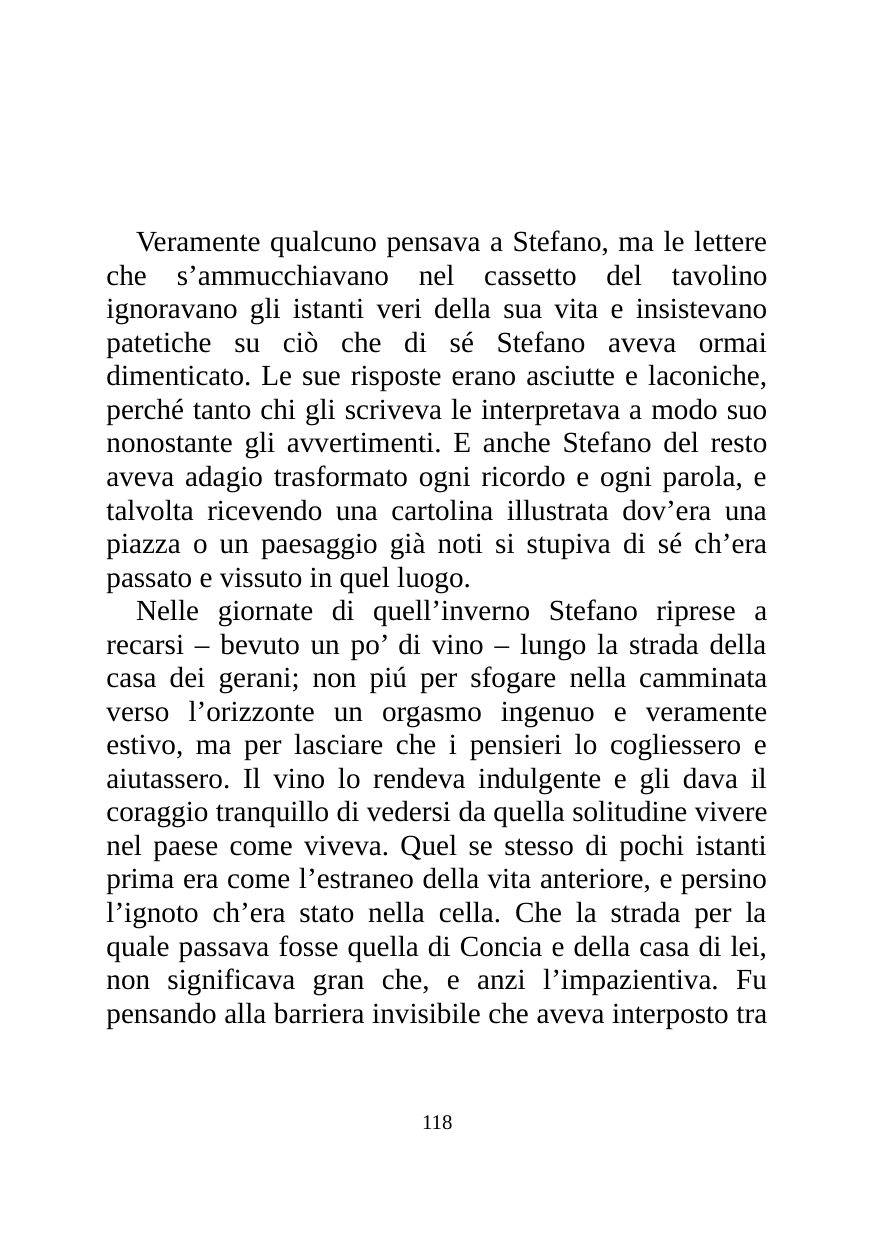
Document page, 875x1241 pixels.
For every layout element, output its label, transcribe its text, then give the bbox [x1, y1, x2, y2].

text Nelle giornate di quell’inverno Stefano riprese a recarsi – bevuto un po’ di vino – lungo la strada della casa dei gerani; non piú per sfogare nella camminata verso l’orizzonte un orgasmo ingenuo e veramente estivo, ma per lasciare che i pensieri lo cogliessero e aiutassero. Il vino lo rendeva indulgente e gli dava il coraggio tranquillo di vedersi da quella solitudine vivere nel paese come viveva. Quel se stesso di pochi istanti prima era come l’estraneo della vita anteriore, e persino l’ignoto ch’era stato nella cella. Che la strada per la quale passava fosse quella di Concia e della casa di lei, non significava gran che, e anzi l’impazientiva. Fu pensando alla barriera invisibile che aveva interposto tra [106, 593, 768, 1029]
text Veramente qualcuno pensava a Stefano, ma le lettere che s’ammucchiavano nel cassetto del tavolino ignoravano gli istanti veri della sua vita e insistevano patetiche su ciò che di sé Stefano aveva ormai dimenticato. Le sue risposte erano asciutte e laconiche, perché tanto chi gli scriveva le interpretava a modo suo nonostante gli avvertimenti. E anche Stefano del resto aveva adagio trasformato ogni ricordo e ogni parola, e talvolta ricevendo una cartolina illustrata dov’era una piazza o un paesaggio già noti si stupiva di sé ch’era passato e vissuto in quel luogo. [106, 224, 768, 593]
